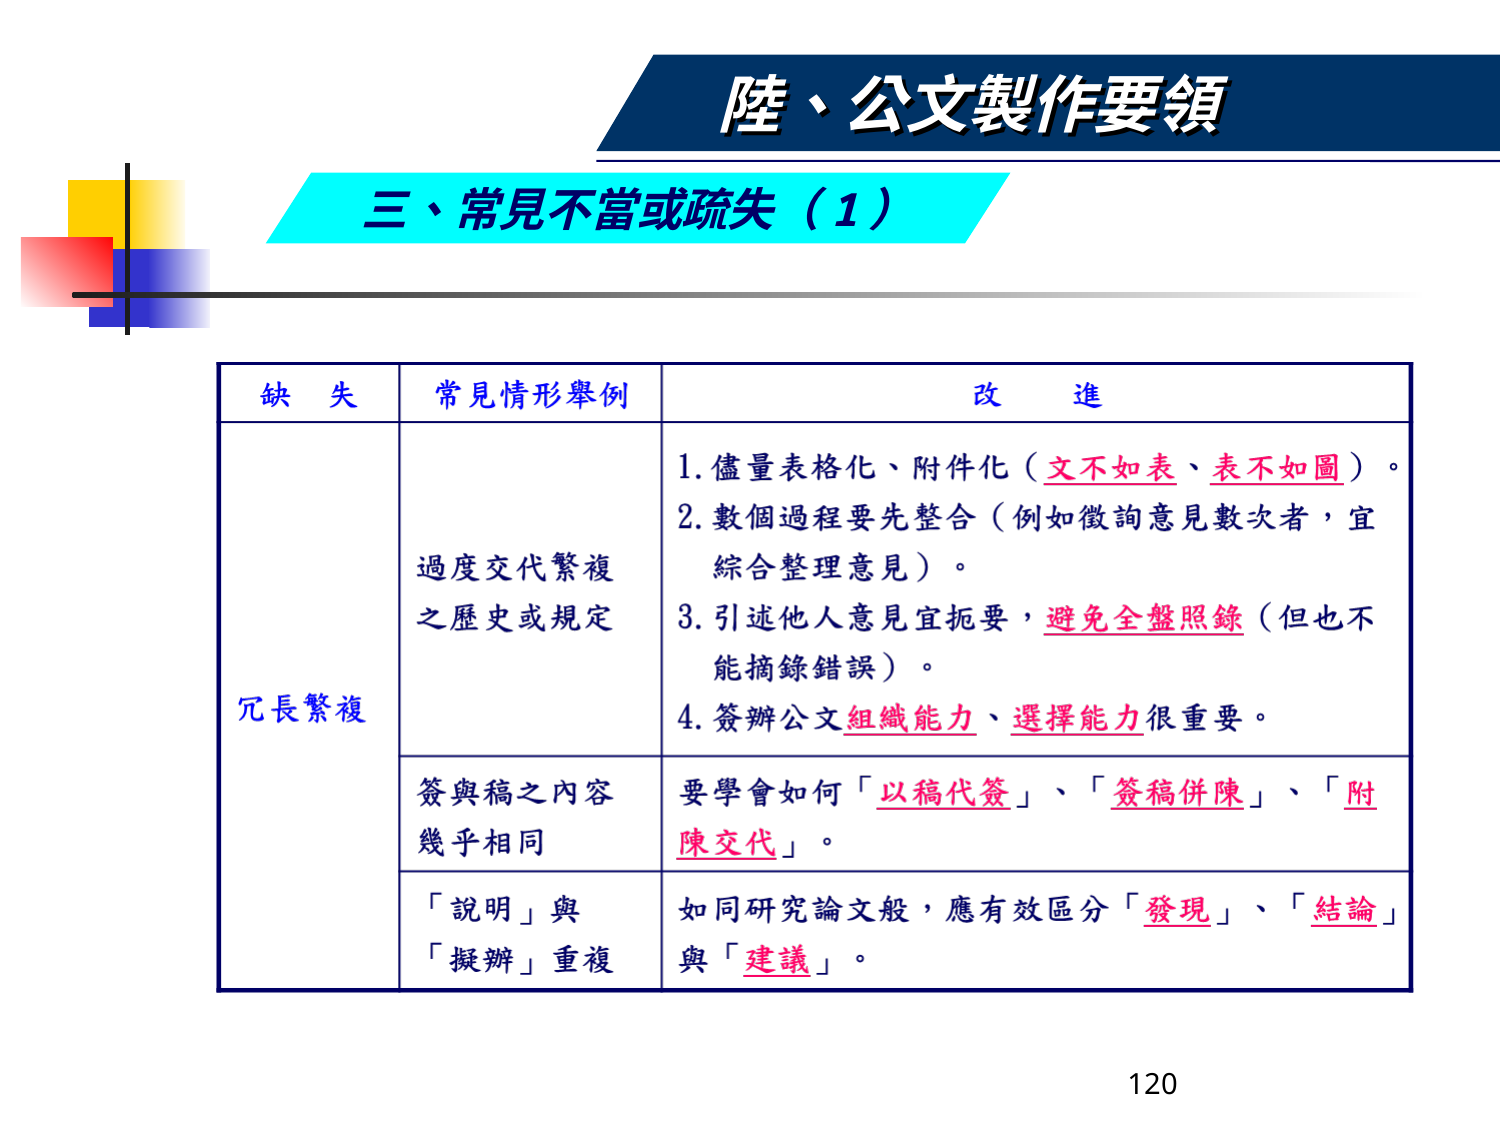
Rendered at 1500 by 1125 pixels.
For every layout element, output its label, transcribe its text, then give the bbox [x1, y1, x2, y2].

picture [213, 362, 1431, 998]
text_box [1112, 1037, 1426, 1113]
text_box 三、常見不當或疏失（1） [265, 172, 1011, 244]
text_box 陸、公文製作要領 [596, 54, 1500, 152]
